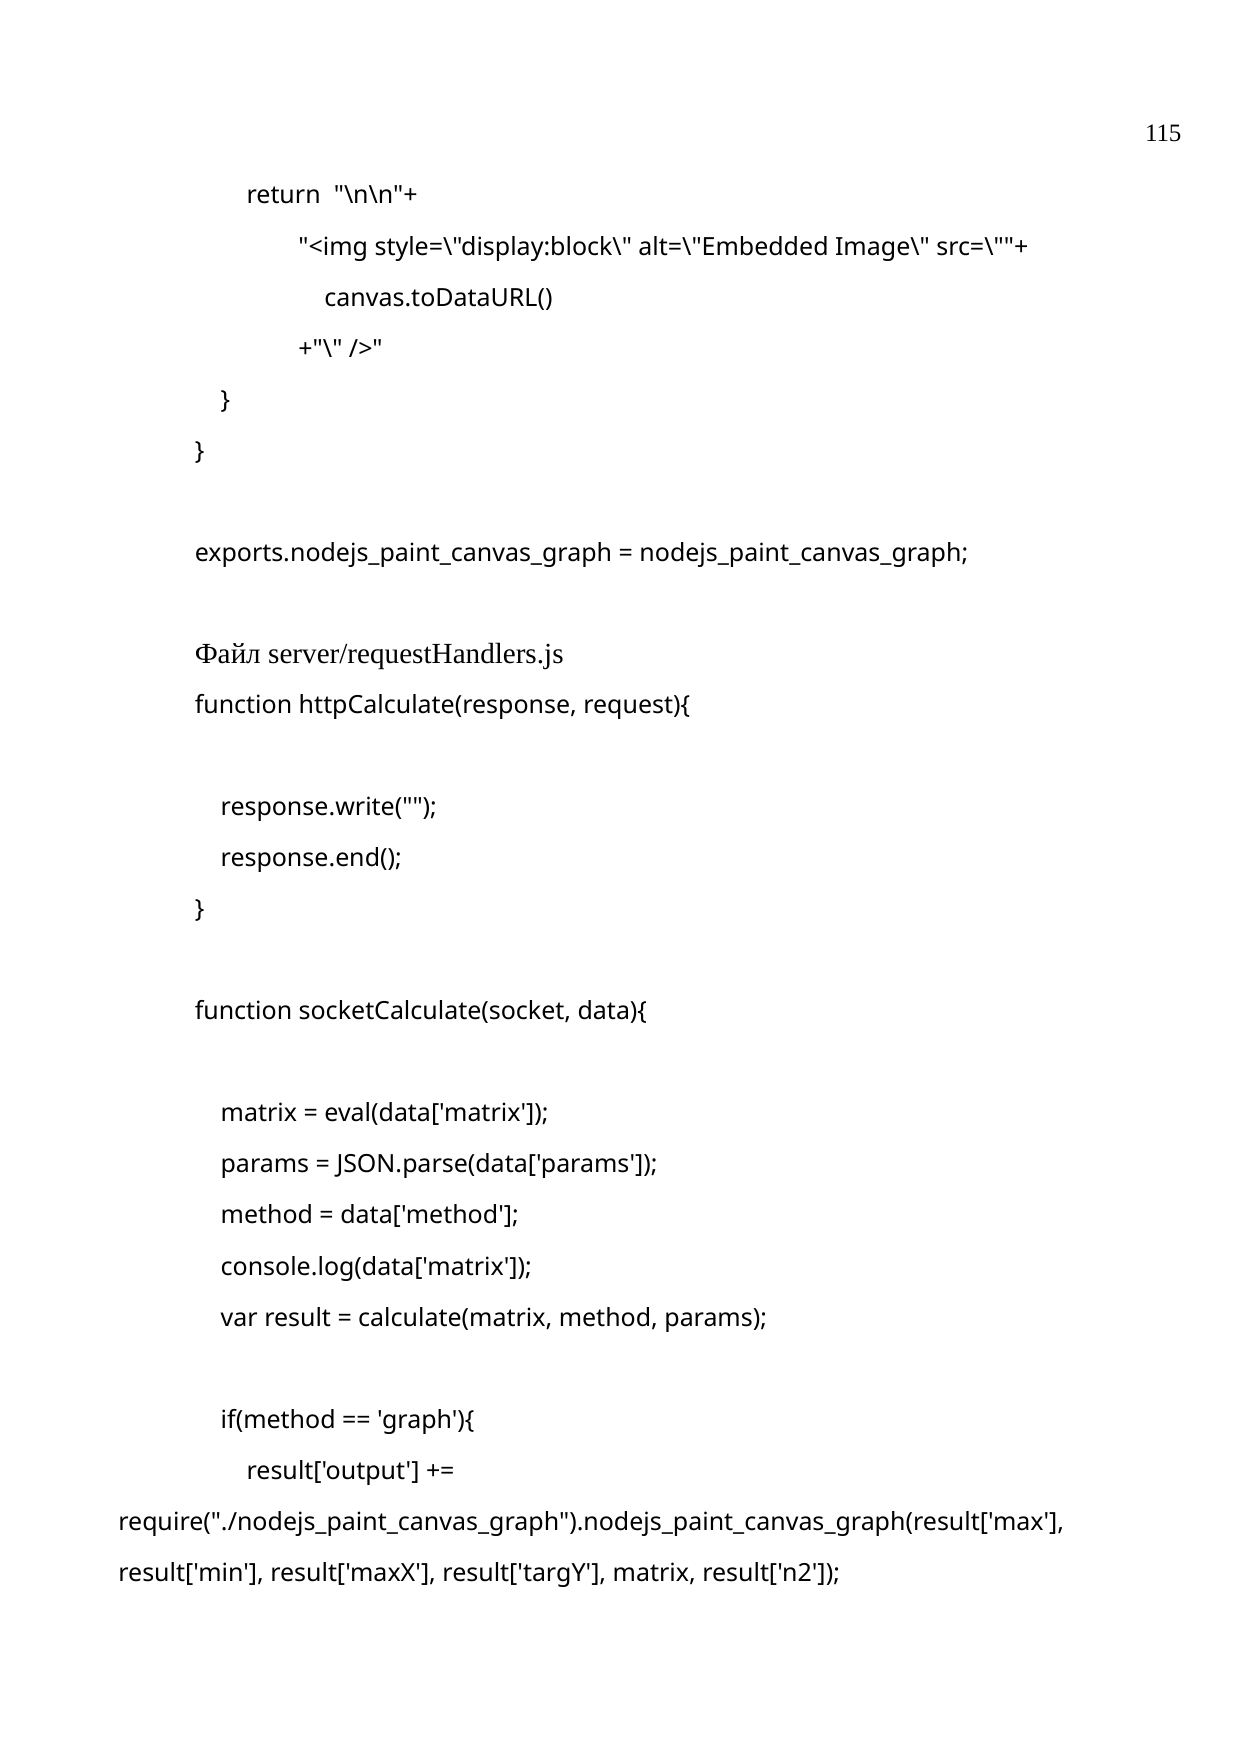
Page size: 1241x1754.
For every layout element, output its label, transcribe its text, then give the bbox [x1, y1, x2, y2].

text +"\" />" [118, 330, 1181, 364]
text console.log(data['matrix']); [118, 1248, 1181, 1282]
text params = JSON.parse(data['params']); [118, 1146, 1181, 1180]
text } [118, 891, 1181, 925]
text Файл server/requestHandlers.js [118, 636, 1181, 670]
text response.write(""); [118, 789, 1181, 823]
text result['output'] += require("./nodejs_paint_canvas_graph").nodejs_paint_canvas_graph(result['max'], result['min'], result['maxX'], result['targY'], matrix, result['n2']); [118, 1452, 1181, 1588]
text if(method == 'graph'){ [118, 1401, 1181, 1435]
text function socketCalculate(socket, data){ [118, 993, 1181, 1027]
text matrix = eval(data['matrix']); [118, 1095, 1181, 1129]
text "<img style=\"display:block\" alt=\"Embedded Image\" src=\""+ [118, 228, 1181, 262]
text response.end(); [118, 840, 1181, 874]
text } [118, 381, 1181, 415]
text canvas.toDataURL() [118, 279, 1181, 313]
text return "\n\n"+ [118, 177, 1181, 211]
text function httpCalculate(response, request){ [118, 687, 1181, 721]
text method = data['method']; [118, 1197, 1181, 1231]
text var result = calculate(matrix, method, params); [118, 1299, 1181, 1333]
text exports.nodejs_paint_canvas_graph = nodejs_paint_canvas_graph; [118, 534, 1181, 568]
text } [118, 432, 1181, 466]
